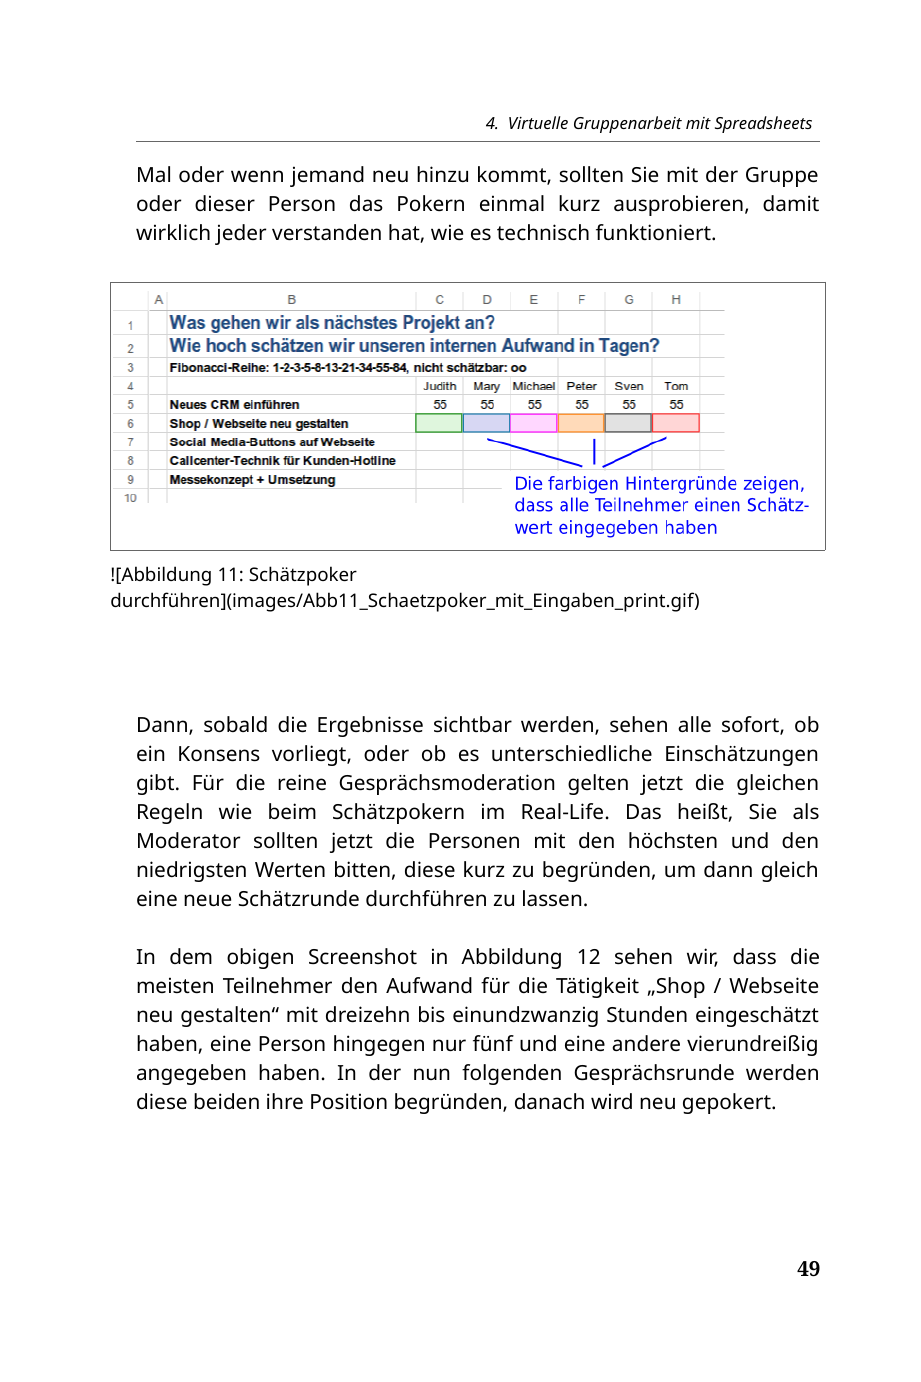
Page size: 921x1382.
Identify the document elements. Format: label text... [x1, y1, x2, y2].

text ![Abbildung 11: Schätzpoker durchführen](images/Abb11_Schaetzpoker_mit_Eingaben_print.gif) [110, 551, 825, 612]
picture [113, 284, 822, 547]
text Mal oder wenn jemand neu hinzu kommt, sollten Sie mit der Gruppe oder dieser Person das Pokern einmal kurz ausprobieren, damit wirklich jeder verstanden hat, wie es technisch funktioniert. [136, 159, 820, 246]
text In dem obigen Screenshot in Abbildung 12 sehen wir, dass die meisten Teilnehmer den Aufwand für die Tätigkeit „Shop / Webseite neu gestalten“ mit dreizehn bis einundzwanzig Stunden eingeschätzt haben, eine Person hingegen nur fünf und eine andere vierundreißig angegeben haben. In der nun folgenden Gesprächsrunde werden diese beiden ihre Position begründen, danach wird neu gepokert. [136, 921, 820, 1115]
text Dann, sobald die Ergebnisse sichtbar werden, sehen alle sofort, ob ein Konsens vorliegt, oder ob es unterschiedliche Einschätzungen gibt. Für die reine Gesprächsmoderation gelten jetzt die gleichen Regeln wie beim Schätzpokern im Real-Life. Das heißt, Sie als Moderator sollten jetzt die Personen mit den höchsten und den niedrigsten Werten bitten, diese kurz zu begründen, um dann gleich eine neue Schätzrunde durchführen zu lassen. [136, 689, 820, 912]
text [111, 283, 825, 550]
